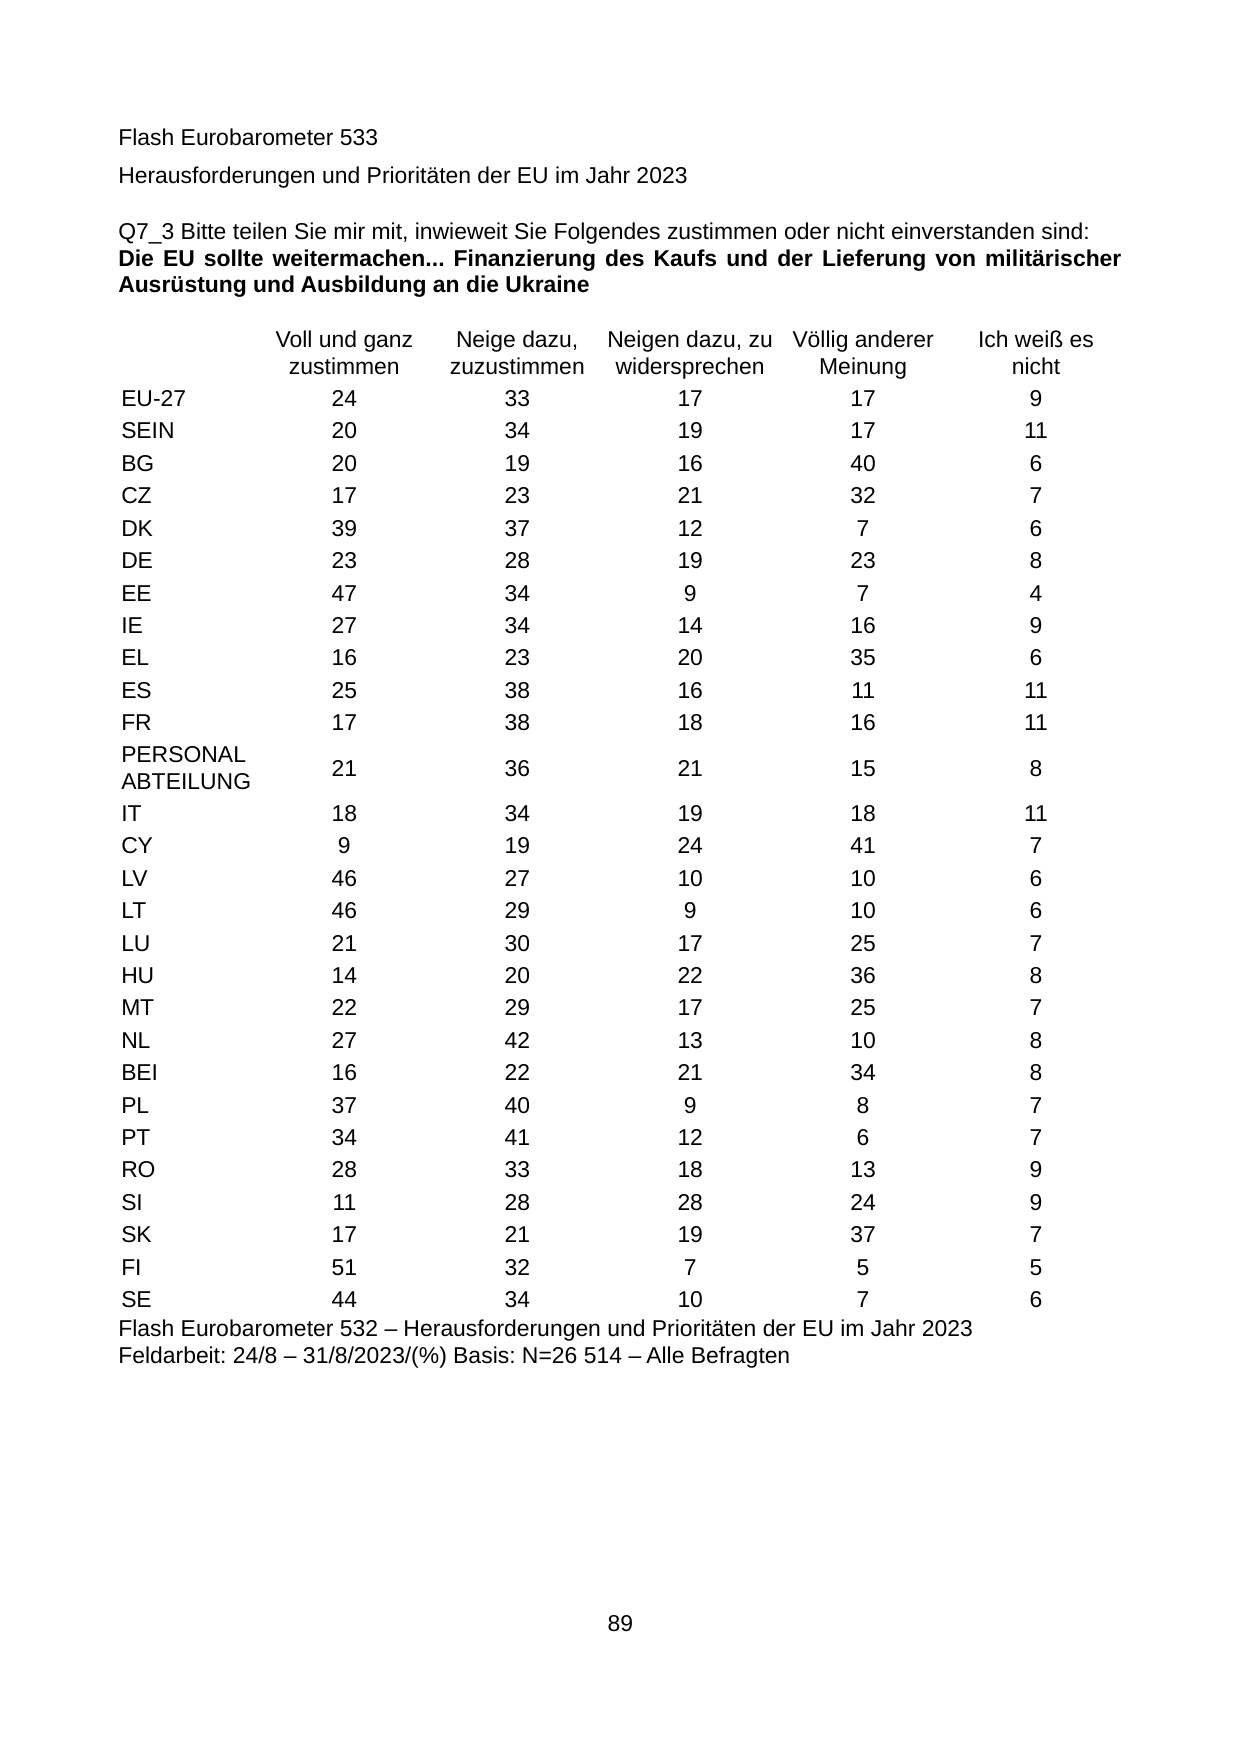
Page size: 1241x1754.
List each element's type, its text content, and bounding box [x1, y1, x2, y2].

table_cell 38 [431, 674, 603, 706]
table_cell 14 [258, 959, 431, 991]
table_cell 12 [604, 512, 776, 544]
table_cell FI [118, 1251, 258, 1283]
table_cell 21 [431, 1218, 603, 1251]
table_cell 12 [604, 1121, 776, 1153]
table_cell 7 [949, 1121, 1122, 1153]
table_cell 18 [604, 706, 776, 738]
table_cell 13 [776, 1153, 949, 1186]
table_cell 11 [949, 415, 1122, 447]
table_cell 23 [431, 641, 603, 674]
table_cell 11 [949, 674, 1122, 706]
table_cell 7 [776, 512, 949, 544]
table_cell 7 [949, 479, 1122, 512]
table_cell LT [118, 894, 258, 927]
table_cell 19 [604, 797, 776, 829]
table_cell PL [118, 1089, 258, 1121]
text Feldarbeit: 24/8 – 31/8/2023/(%) Basis: N=26 514 – Alle Befragten [118, 1342, 1122, 1368]
table_cell 28 [431, 1186, 603, 1218]
table_cell 21 [604, 1056, 776, 1088]
table_cell 21 [604, 739, 776, 797]
table_cell IE [118, 609, 258, 641]
table_cell 28 [258, 1153, 431, 1186]
table_cell 46 [258, 862, 431, 894]
table_cell SI [118, 1186, 258, 1218]
table_cell 20 [431, 959, 603, 991]
table_cell 10 [604, 862, 776, 894]
table_cell 34 [776, 1056, 949, 1088]
table_cell 21 [604, 479, 776, 512]
table_cell 18 [258, 797, 431, 829]
table_cell 28 [431, 544, 603, 576]
table_cell 22 [431, 1056, 603, 1088]
table_cell 18 [604, 1153, 776, 1186]
table_cell 11 [949, 706, 1122, 738]
table_cell 34 [431, 797, 603, 829]
table_cell 34 [431, 1283, 603, 1315]
table_cell SE [118, 1283, 258, 1315]
table_cell 41 [776, 829, 949, 862]
table_cell 14 [604, 609, 776, 641]
table_cell 28 [604, 1186, 776, 1218]
table_cell 34 [431, 609, 603, 641]
table_cell 27 [258, 1024, 431, 1056]
table_cell 16 [258, 641, 431, 674]
table_cell 37 [258, 1089, 431, 1121]
table_cell 7 [604, 1251, 776, 1283]
table_cell 10 [776, 862, 949, 894]
table_cell BG [118, 447, 258, 479]
table_cell 7 [949, 829, 1122, 862]
table_cell 9 [604, 576, 776, 609]
table_cell 29 [431, 991, 603, 1024]
table_cell 17 [258, 1218, 431, 1251]
table_cell 20 [604, 641, 776, 674]
table_header Neige dazu, zuzustimmen [431, 324, 603, 382]
table_cell 9 [949, 382, 1122, 414]
table_header Voll und ganz zustimmen [258, 324, 431, 382]
table_cell NL [118, 1024, 258, 1056]
table_cell 15 [776, 739, 949, 797]
table_cell 41 [431, 1121, 603, 1153]
table_cell 17 [776, 382, 949, 414]
table_cell 8 [949, 544, 1122, 576]
table_cell 34 [258, 1121, 431, 1153]
table_cell 7 [949, 1218, 1122, 1251]
table_cell 11 [949, 797, 1122, 829]
table_cell 36 [431, 739, 603, 797]
table_cell 16 [776, 609, 949, 641]
table_cell 40 [431, 1089, 603, 1121]
table_cell 25 [258, 674, 431, 706]
table_cell 38 [431, 706, 603, 738]
table_cell 19 [604, 415, 776, 447]
table_cell LU [118, 927, 258, 959]
table_cell 6 [949, 894, 1122, 927]
table_cell 10 [604, 1283, 776, 1315]
table_cell 6 [949, 862, 1122, 894]
table_cell HU [118, 959, 258, 991]
table_cell 23 [431, 479, 603, 512]
table_cell 18 [776, 797, 949, 829]
table_cell 25 [776, 927, 949, 959]
table_cell 6 [776, 1121, 949, 1153]
table_cell 5 [776, 1251, 949, 1283]
table_cell 37 [431, 512, 603, 544]
table_cell IT [118, 797, 258, 829]
text Flash Eurobarometer 532 – Herausforderungen und Prioritäten der EU im Jahr 2023 [118, 1315, 1122, 1342]
table_cell 16 [604, 447, 776, 479]
table_cell 17 [604, 382, 776, 414]
table_cell FR [118, 706, 258, 738]
table_cell 33 [431, 1153, 603, 1186]
table_cell 16 [604, 674, 776, 706]
table_cell 9 [258, 829, 431, 862]
table_cell 34 [431, 576, 603, 609]
table_cell 24 [604, 829, 776, 862]
table_cell 23 [258, 544, 431, 576]
table_cell 7 [949, 991, 1122, 1024]
table_cell 17 [776, 415, 949, 447]
table_cell 7 [776, 1283, 949, 1315]
table_cell 17 [258, 479, 431, 512]
table_cell 6 [949, 447, 1122, 479]
table_cell CZ [118, 479, 258, 512]
table_cell 16 [258, 1056, 431, 1088]
table_cell 9 [949, 1186, 1122, 1218]
table_cell DE [118, 544, 258, 576]
table_cell 32 [776, 479, 949, 512]
table_cell 17 [604, 991, 776, 1024]
table_cell 8 [949, 959, 1122, 991]
table_cell 5 [949, 1251, 1122, 1283]
table_cell 19 [604, 1218, 776, 1251]
table_cell 17 [604, 927, 776, 959]
table_cell 36 [776, 959, 949, 991]
table_cell ES [118, 674, 258, 706]
table_cell 51 [258, 1251, 431, 1283]
table_cell 19 [431, 829, 603, 862]
table_cell EL [118, 641, 258, 674]
table_cell 20 [258, 415, 431, 447]
table_cell DK [118, 512, 258, 544]
table_cell 8 [949, 1024, 1122, 1056]
table_cell 10 [776, 894, 949, 927]
table_cell 13 [604, 1024, 776, 1056]
table_header Völlig anderer Meinung [776, 324, 949, 382]
table_cell 4 [949, 576, 1122, 609]
table_cell 7 [776, 576, 949, 609]
table_cell SK [118, 1218, 258, 1251]
text Q7_3 Bitte teilen Sie mir mit, inwieweit Sie Folgendes zustimmen oder nicht einverstanden sind: [118, 218, 1122, 244]
table_cell 6 [949, 641, 1122, 674]
table_cell 8 [949, 739, 1122, 797]
table_header Ich weiß es nicht [949, 324, 1122, 382]
table_cell 42 [431, 1024, 603, 1056]
table_header [118, 324, 258, 382]
table_cell 44 [258, 1283, 431, 1315]
table_cell 8 [776, 1089, 949, 1121]
table_cell 33 [431, 382, 603, 414]
table_cell 16 [776, 706, 949, 738]
table_cell 9 [604, 894, 776, 927]
table_cell 40 [776, 447, 949, 479]
table_cell 29 [431, 894, 603, 927]
table_cell MT [118, 991, 258, 1024]
table_cell 11 [776, 674, 949, 706]
table_cell 30 [431, 927, 603, 959]
table_cell EU-27 [118, 382, 258, 414]
table_cell 22 [604, 959, 776, 991]
table_cell 34 [431, 415, 603, 447]
table_cell 20 [258, 447, 431, 479]
table_cell 27 [431, 862, 603, 894]
table_cell LV [118, 862, 258, 894]
table_cell 23 [776, 544, 949, 576]
table_cell 7 [949, 1089, 1122, 1121]
table_header Neigen dazu, zu widersprechen [604, 324, 776, 382]
table_cell 27 [258, 609, 431, 641]
table_cell 10 [776, 1024, 949, 1056]
table_cell 19 [604, 544, 776, 576]
table_cell 35 [776, 641, 949, 674]
table_cell 32 [431, 1251, 603, 1283]
table_cell BEI [118, 1056, 258, 1088]
table_cell RO [118, 1153, 258, 1186]
table_cell 9 [949, 609, 1122, 641]
table_cell 7 [949, 927, 1122, 959]
table_cell 25 [776, 991, 949, 1024]
table_cell EE [118, 576, 258, 609]
table_cell 9 [604, 1089, 776, 1121]
table_cell 6 [949, 1283, 1122, 1315]
table_cell CY [118, 829, 258, 862]
table_cell 6 [949, 512, 1122, 544]
table_cell 39 [258, 512, 431, 544]
table_cell 11 [258, 1186, 431, 1218]
table_cell 22 [258, 991, 431, 1024]
table_cell 37 [776, 1218, 949, 1251]
table_cell 9 [949, 1153, 1122, 1186]
table_cell 19 [431, 447, 603, 479]
table_cell 21 [258, 739, 431, 797]
table_cell PERSONALABTEILUNG [118, 739, 258, 797]
table_cell 17 [258, 706, 431, 738]
table_cell 24 [776, 1186, 949, 1218]
table_cell 8 [949, 1056, 1122, 1088]
table_cell 21 [258, 927, 431, 959]
table_cell 46 [258, 894, 431, 927]
table_cell 24 [258, 382, 431, 414]
table_cell 47 [258, 576, 431, 609]
table_cell PT [118, 1121, 258, 1153]
text Die EU sollte weitermachen... Finanzierung des Kaufs und der Lieferung von militärischer Ausrüstung und Ausbildung an die Ukraine [118, 244, 1122, 297]
table_cell SEIN [118, 415, 258, 447]
